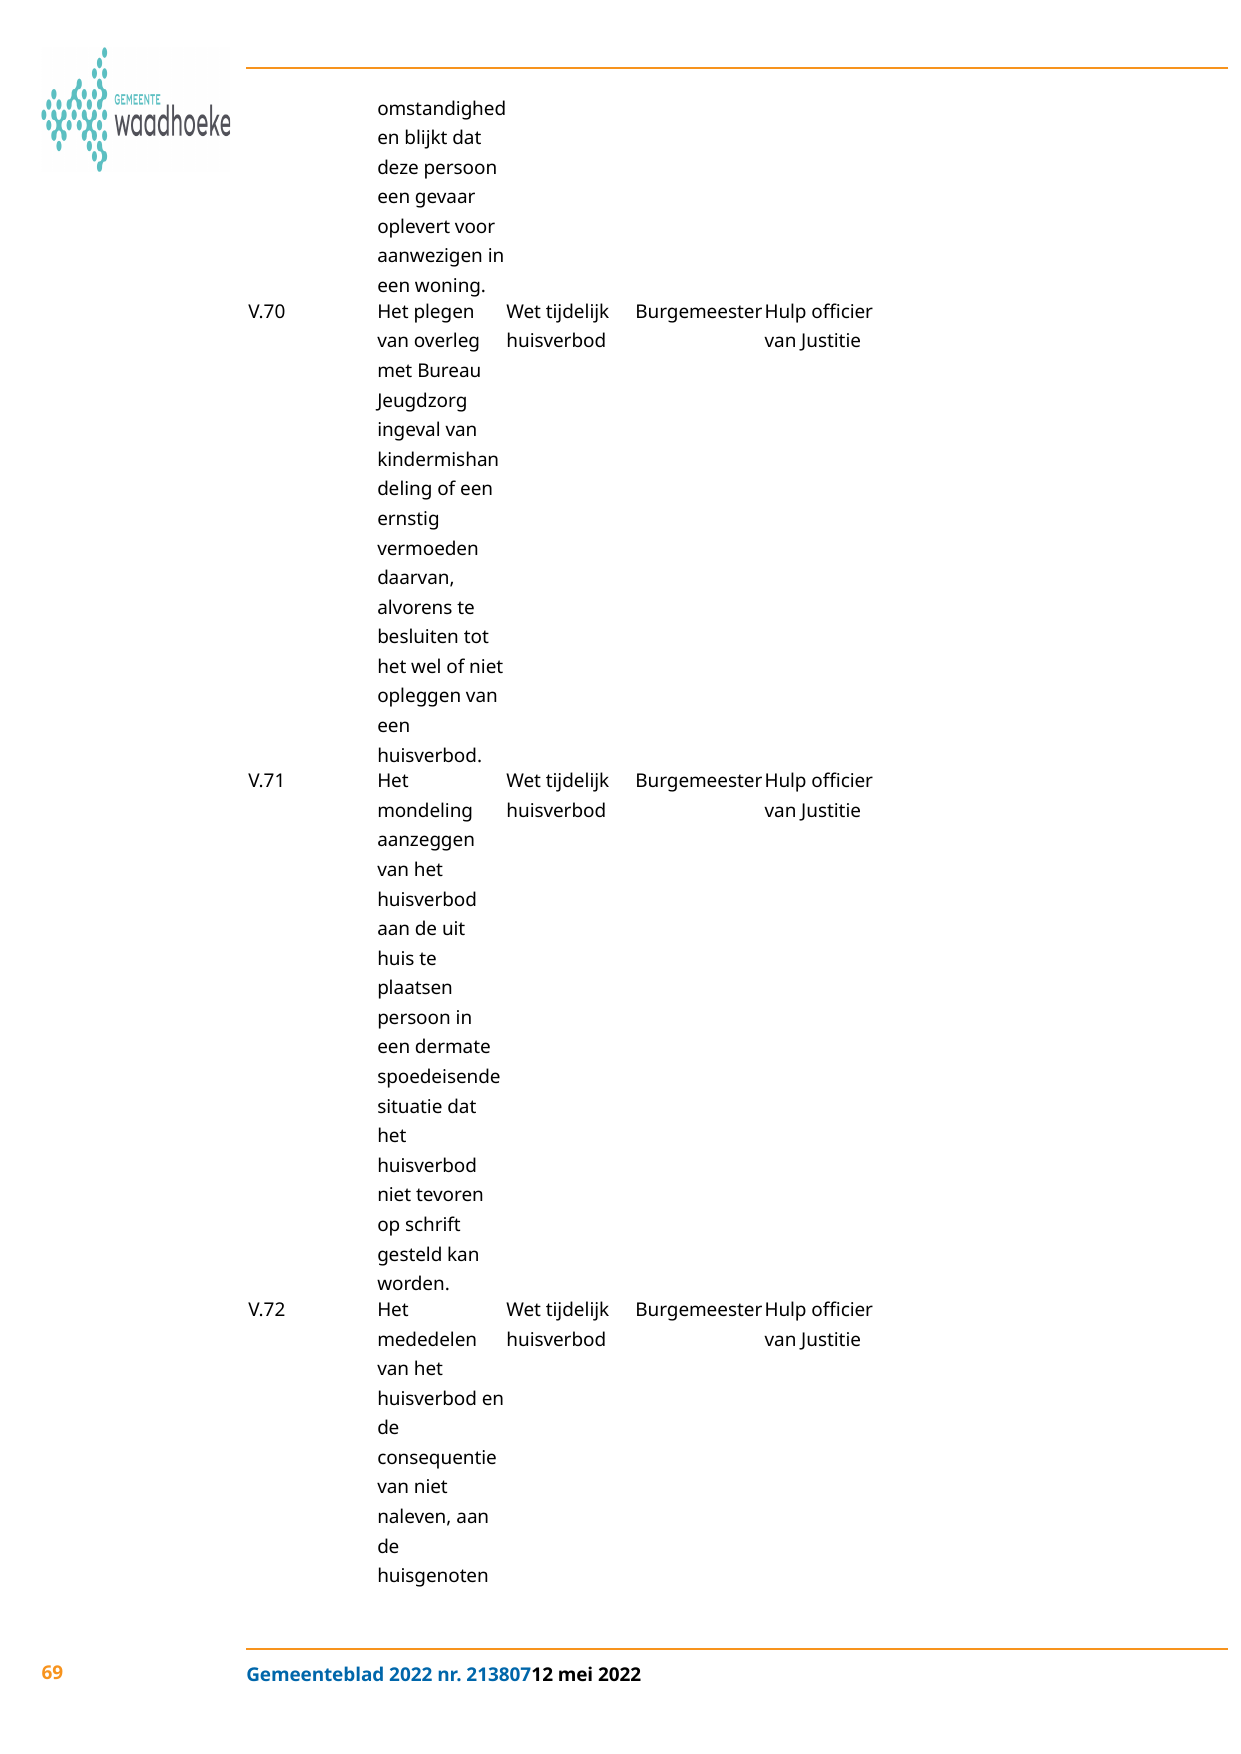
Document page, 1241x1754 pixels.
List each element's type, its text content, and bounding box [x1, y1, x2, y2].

table_cell [894, 95, 1022, 298]
table_cell Hulp officier van Justitie [764, 1296, 893, 1588]
table_cell [894, 1296, 1022, 1588]
table_cell Burgemeester [635, 1296, 764, 1588]
table_cell V.70 [248, 298, 377, 767]
table_cell Hulp officier van Justitie [764, 298, 893, 767]
table_cell Het mededelen van het huisverbod en de consequentie van niet naleven, aan de huisgenoten [377, 1296, 506, 1588]
table_cell [248, 95, 377, 298]
table_cell Hulp officier van Justitie [764, 768, 893, 1296]
table_cell Wet tijdelijk huisverbod [506, 298, 635, 767]
table_cell V.72 [248, 1296, 377, 1588]
table_cell Wet tijdelijk huisverbod [506, 768, 635, 1296]
table_cell Het plegen van overleg met Bureau Jeugdzorg ingeval van kindermishandeling of een ernstig vermoeden daarvan, alvorens te besluiten tot het wel of niet opleggen van een huisverbod. [377, 298, 506, 767]
table_cell Burgemeester [635, 768, 764, 1296]
table_cell [894, 298, 1022, 767]
table_cell V.71 [248, 768, 377, 1296]
table_cell omstandigheden blijkt dat deze persoon een gevaar oplevert voor aanwezigen in een woning. [377, 95, 506, 298]
picture [41, 47, 231, 172]
table_cell Burgemeester [635, 298, 764, 767]
table_cell [635, 95, 764, 298]
table_cell [506, 95, 635, 298]
table_cell [894, 768, 1022, 1296]
table_cell Het mondeling aanzeggen van het huisverbod aan de uit huis te plaatsen persoon in een dermate spoedeisende situatie dat het huisverbod niet tevoren op schrift gesteld kan worden. [377, 768, 506, 1296]
table_cell [764, 95, 893, 298]
table_cell Wet tijdelijk huisverbod [506, 1296, 635, 1588]
